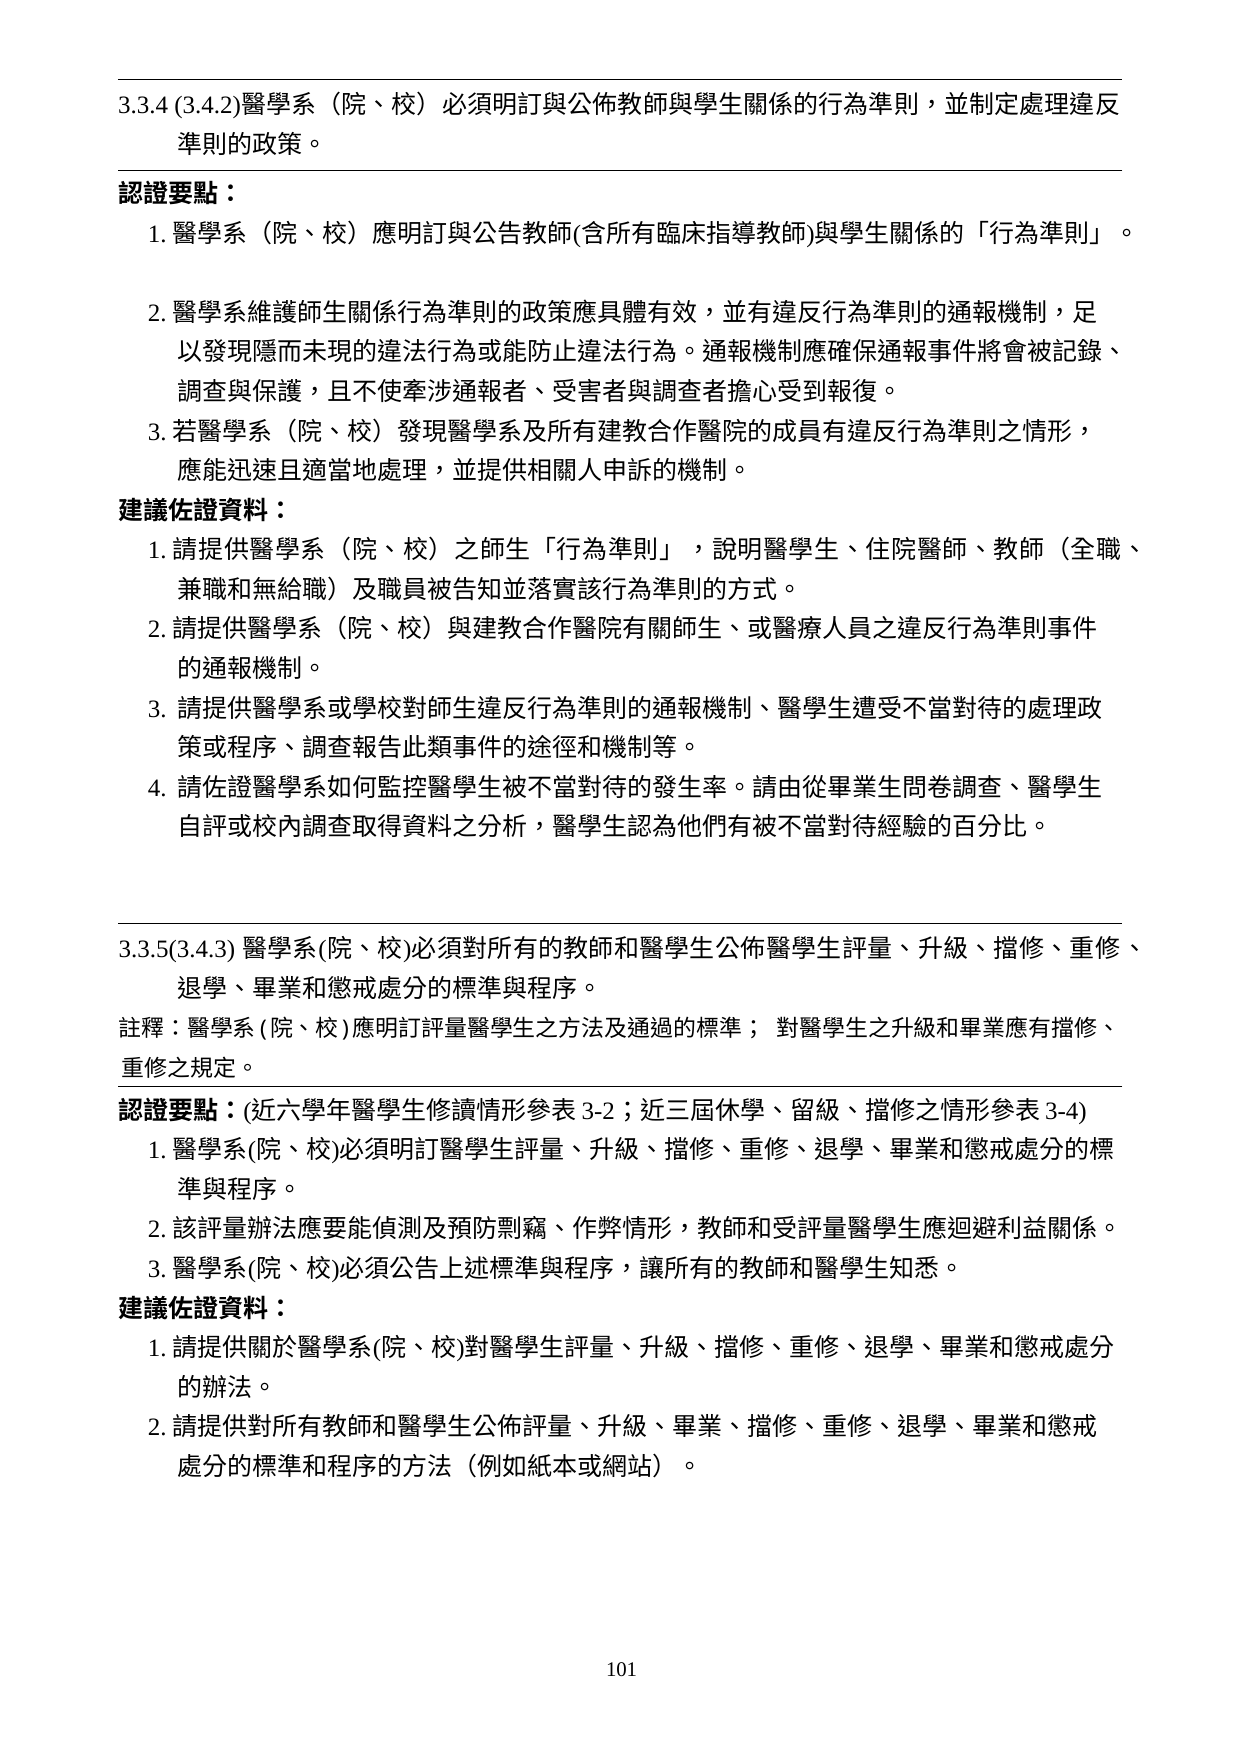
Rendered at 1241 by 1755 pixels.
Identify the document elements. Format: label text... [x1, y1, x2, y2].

text 認證要點： [118, 171, 1111, 210]
list 請提供對所有教師和醫學生公佈評量、升級、畢業、擋修、重修、退學、畢業和懲戒處分的標準和程序的方法（例如紙本或網站）。 [148, 1404, 1122, 1483]
text 3.3.4 (3.4.2)醫學系（院、校）必須明訂與公佈教師與學生關係的行為準則，並制定處理違反準則的政策。 [118, 80, 1122, 170]
list 請提供醫學系（院、校）之師生「行為準則」，說明醫學生、住院醫師、教師（全職、兼職和無給職）及職員被告知並落實該行為準則的方式。 [148, 527, 1122, 606]
list 若醫學系（院、校）發現醫學系及所有建教合作醫院的成員有違反行為準則之情形，應能迅速且適當地處理，並提供相關人申訴的機制。 [148, 408, 1111, 487]
list 醫學系(院、校)必須公告上述標準與程序，讓所有的教師和醫學生知悉。 [148, 1246, 1122, 1285]
list 請提供醫學系（院、校）與建教合作醫院有關師生、或醫療人員之違反行為準則事件的通報機制。 [148, 606, 1122, 685]
list 請提供關於醫學系(院、校)對醫學生評量、升級、擋修、重修、退學、畢業和懲戒處分的辦法。 [148, 1325, 1122, 1404]
list 該評量辦法應要能偵測及預防剽竊、作弊情形，教師和受評量醫學生應迴避利益關係。 [148, 1206, 1122, 1246]
list 請佐證醫學系如何監控醫學生被不當對待的發生率。請由從畢業生問卷調查、醫學生自評或校內調查取得資料之分析，醫學生認為他們有被不當對待經驗的百分比。 [148, 764, 1122, 844]
list 請提供醫學系或學校對師生違反行為準則的通報機制、醫學生遭受不當對待的處理政策或程序、調查報告此類事件的途徑和機制等。 [148, 685, 1122, 764]
list 醫學系(院、校)必須明訂醫學生評量、升級、擋修、重修、退學、畢業和懲戒處分的標準與程序。 [148, 1127, 1122, 1206]
list 醫學系維護師生關係行為準則的政策應具體有效，並有違反行為準則的通報機制，足以發現隱而未現的違法行為或能防止違法行為。通報機制應確保通報事件將會被記錄、調查與保護，且不使牽涉通報者、受害者與調查者擔心受到報復。 [148, 289, 1111, 408]
text 建議佐證資料： [118, 487, 1111, 527]
text 3.3.5(3.4.3) 醫學系(院、校)必須對所有的教師和醫學生公佈醫學生評量、升級、擋修、重修、退學、畢業和懲戒處分的標準與程序。 [118, 924, 1122, 1005]
text 認證要點：(近六學年醫學生修讀情形參表3-2；近三屆休學、留級、擋修之情形參表3-4) [118, 1087, 1122, 1127]
text 註釋：醫學系(院、校)應明訂評量醫學生之方法及通過的標準； 對醫學生之升級和畢業應有擋修、重修之規定。 [118, 1005, 1122, 1086]
list 醫學系（院、校）應明訂與公告教師(含所有臨床指導教師)與學生關係的「行為準則」。 [148, 210, 1122, 289]
text 建議佐證資料： [118, 1285, 1122, 1325]
